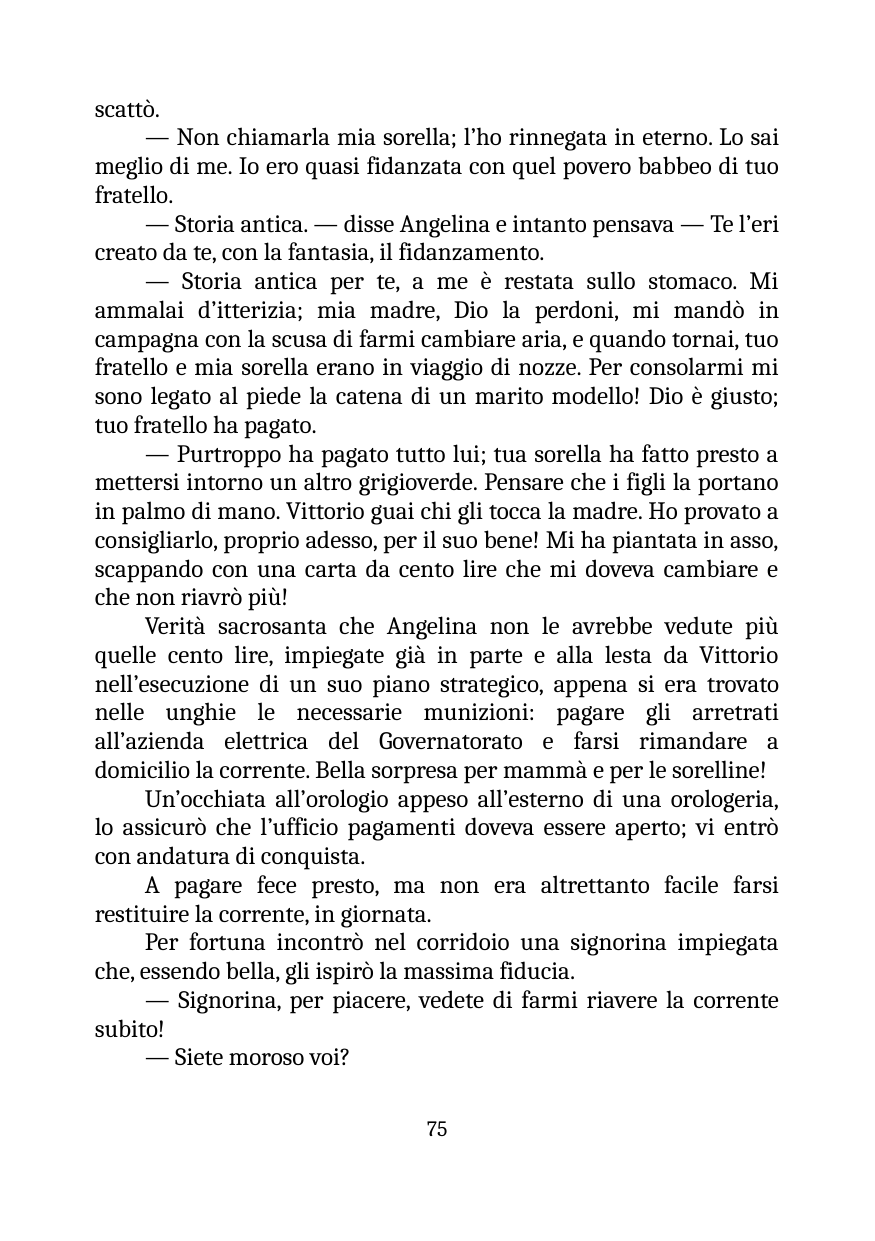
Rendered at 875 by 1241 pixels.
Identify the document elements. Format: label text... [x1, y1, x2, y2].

text Verità sacrosanta che Angelina non le avrebbe vedute più quelle cento lire, impiegate già in parte e alla lesta da Vittorio nell’esecuzione di un suo piano strategico, appena si era trovato nelle unghie le necessarie munizioni: pagare gli arretrati all’azienda elettrica del Governatorato e farsi rimandare a domicilio la corrente. Bella sorpresa per mammà e per le sorelline! [94, 612, 779, 784]
text Per fortuna incontrò nel corridoio una signorina impiegata che, essendo bella, gli ispirò la massima fiducia. [94, 928, 779, 986]
text — Purtroppo ha pagato tutto lui; tua sorella ha fatto presto a mettersi intorno un altro grigioverde. Pensare che i figli la portano in palmo di mano. Vittorio guai chi gli tocca la madre. Ho provato a consigliarlo, proprio adesso, per il suo bene! Mi ha piantata in asso, scappando con una carta da cento lire che mi doveva cambiare e che non riavrò più! [94, 439, 779, 612]
text — Storia antica per te, a me è restata sullo stomaco. Mi ammalai d’itterizia; mia madre, Dio la perdoni, mi mandò in campagna con la scusa di farmi cambiare aria, e quando tornai, tuo fratello e mia sorella erano in viaggio di nozze. Per consolarmi mi sono legato al piede la catena di un marito modello! Dio è giusto; tuo fratello ha pagato. [94, 267, 779, 439]
text scattò. [94, 94, 779, 123]
text — Signorina, per piacere, vedete di farmi riavere la corrente subito! [94, 986, 779, 1043]
text — Siete moroso voi? [94, 1043, 779, 1072]
text A pagare fece presto, ma non era altrettanto facile farsi restituire la corrente, in giornata. [94, 871, 779, 928]
text Un’occhiata all’orologio appeso all’esterno di una orologeria, lo assicurò che l’ufficio pagamenti doveva essere aperto; vi entrò con andatura di conquista. [94, 784, 779, 871]
text — Non chiamarla mia sorella; l’ho rinnegata in eterno. Lo sai meglio di me. Io ero quasi fidanzata con quel povero babbeo di tuo fratello. [94, 123, 779, 209]
text — Storia antica. — disse Angelina e intanto pensava — Te l’eri creato da te, con la fantasia, il fidanzamento. [94, 209, 779, 267]
